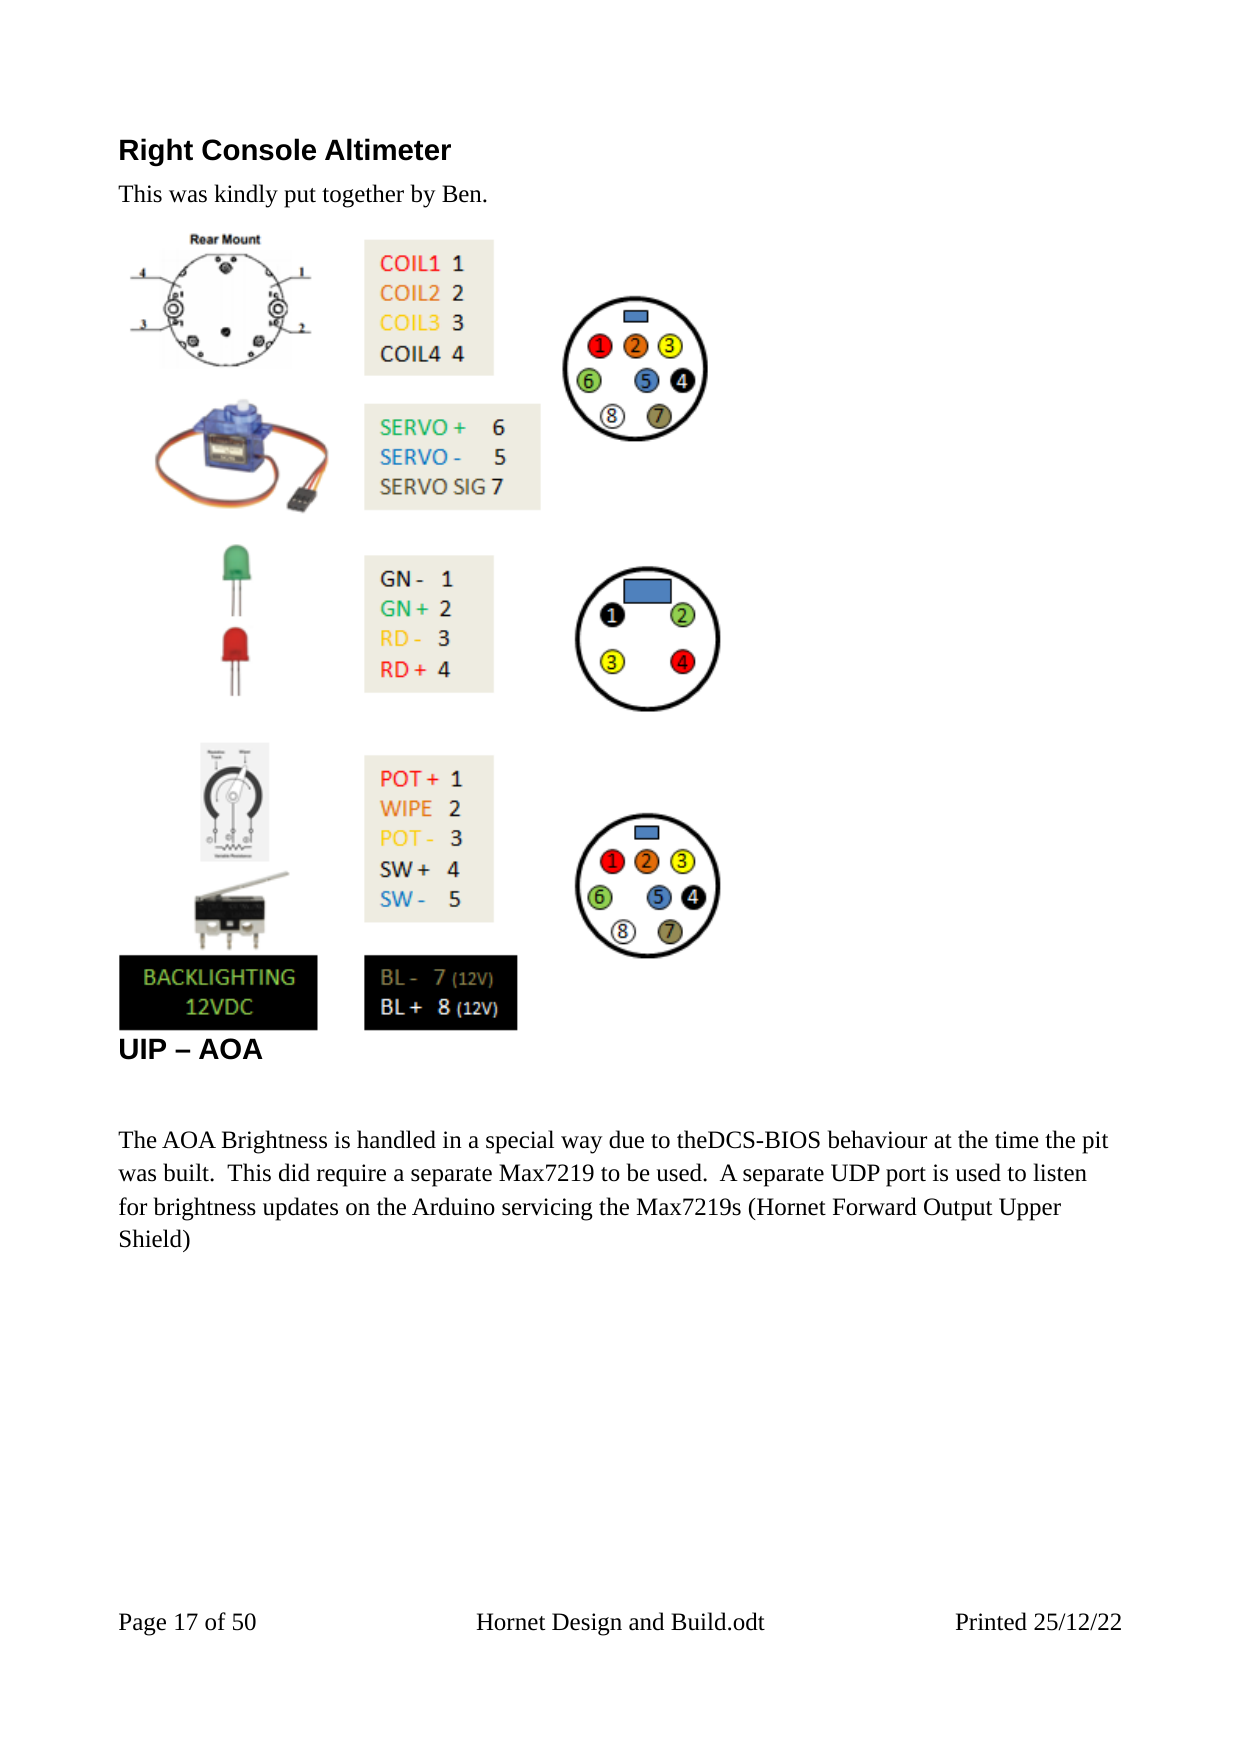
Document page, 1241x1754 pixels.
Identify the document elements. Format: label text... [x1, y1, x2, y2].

text This was kindly put together by Ben. [118, 179, 1122, 208]
text The AOA Brightness is handled in a special way due to theDCS-BIOS behaviour at the time the pit was built. This did require a separate Max7219 to be used. A separate UDP port is used to listen for brightness updates on the Arduino servicing the Max7219s (Hornet Forward Output Upper Shield) [118, 1126, 1122, 1253]
subtitle UIP – AOA [118, 1032, 1122, 1065]
subtitle Right Console Altimeter [118, 133, 1122, 166]
picture [118, 226, 722, 1032]
